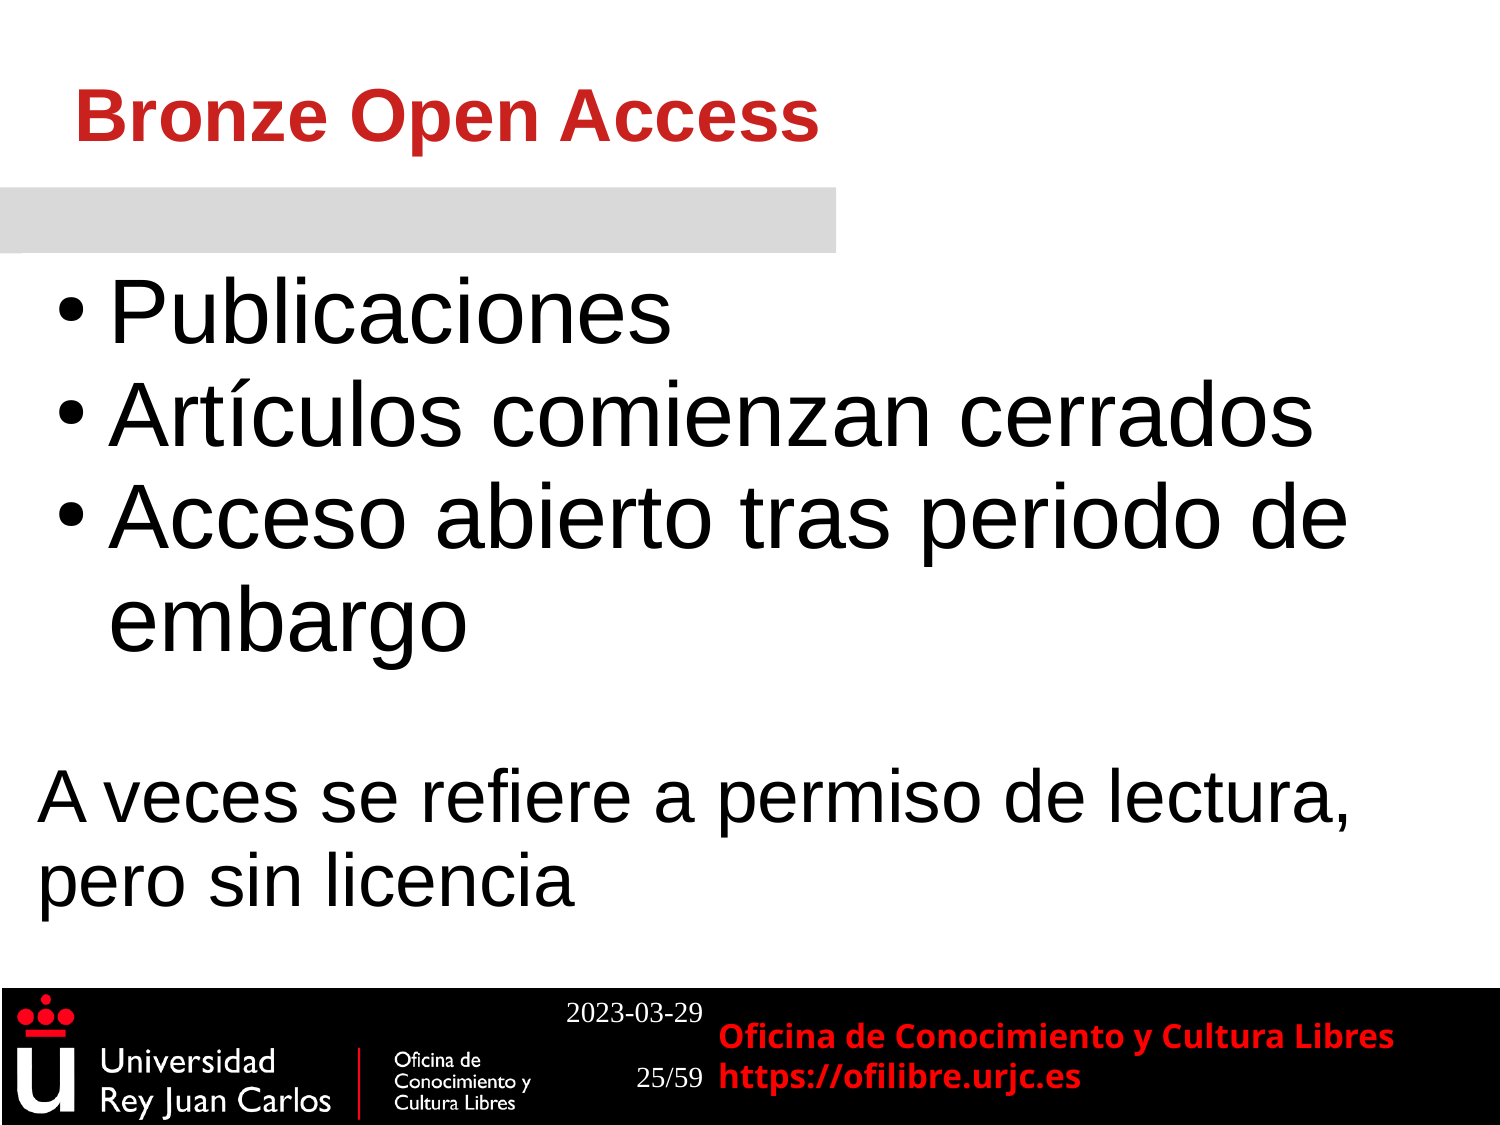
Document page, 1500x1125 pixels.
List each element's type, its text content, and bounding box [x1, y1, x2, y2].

text_box Bronze Open Access [60, 66, 991, 249]
text_box Publicaciones Artículos comienzan cerrados Acceso abierto tras periodo de embargo A veces se refiere a permiso de lectura, pero sin licencia [22, 253, 1426, 931]
picture [17, 994, 531, 1120]
title [75, 7, 1425, 196]
